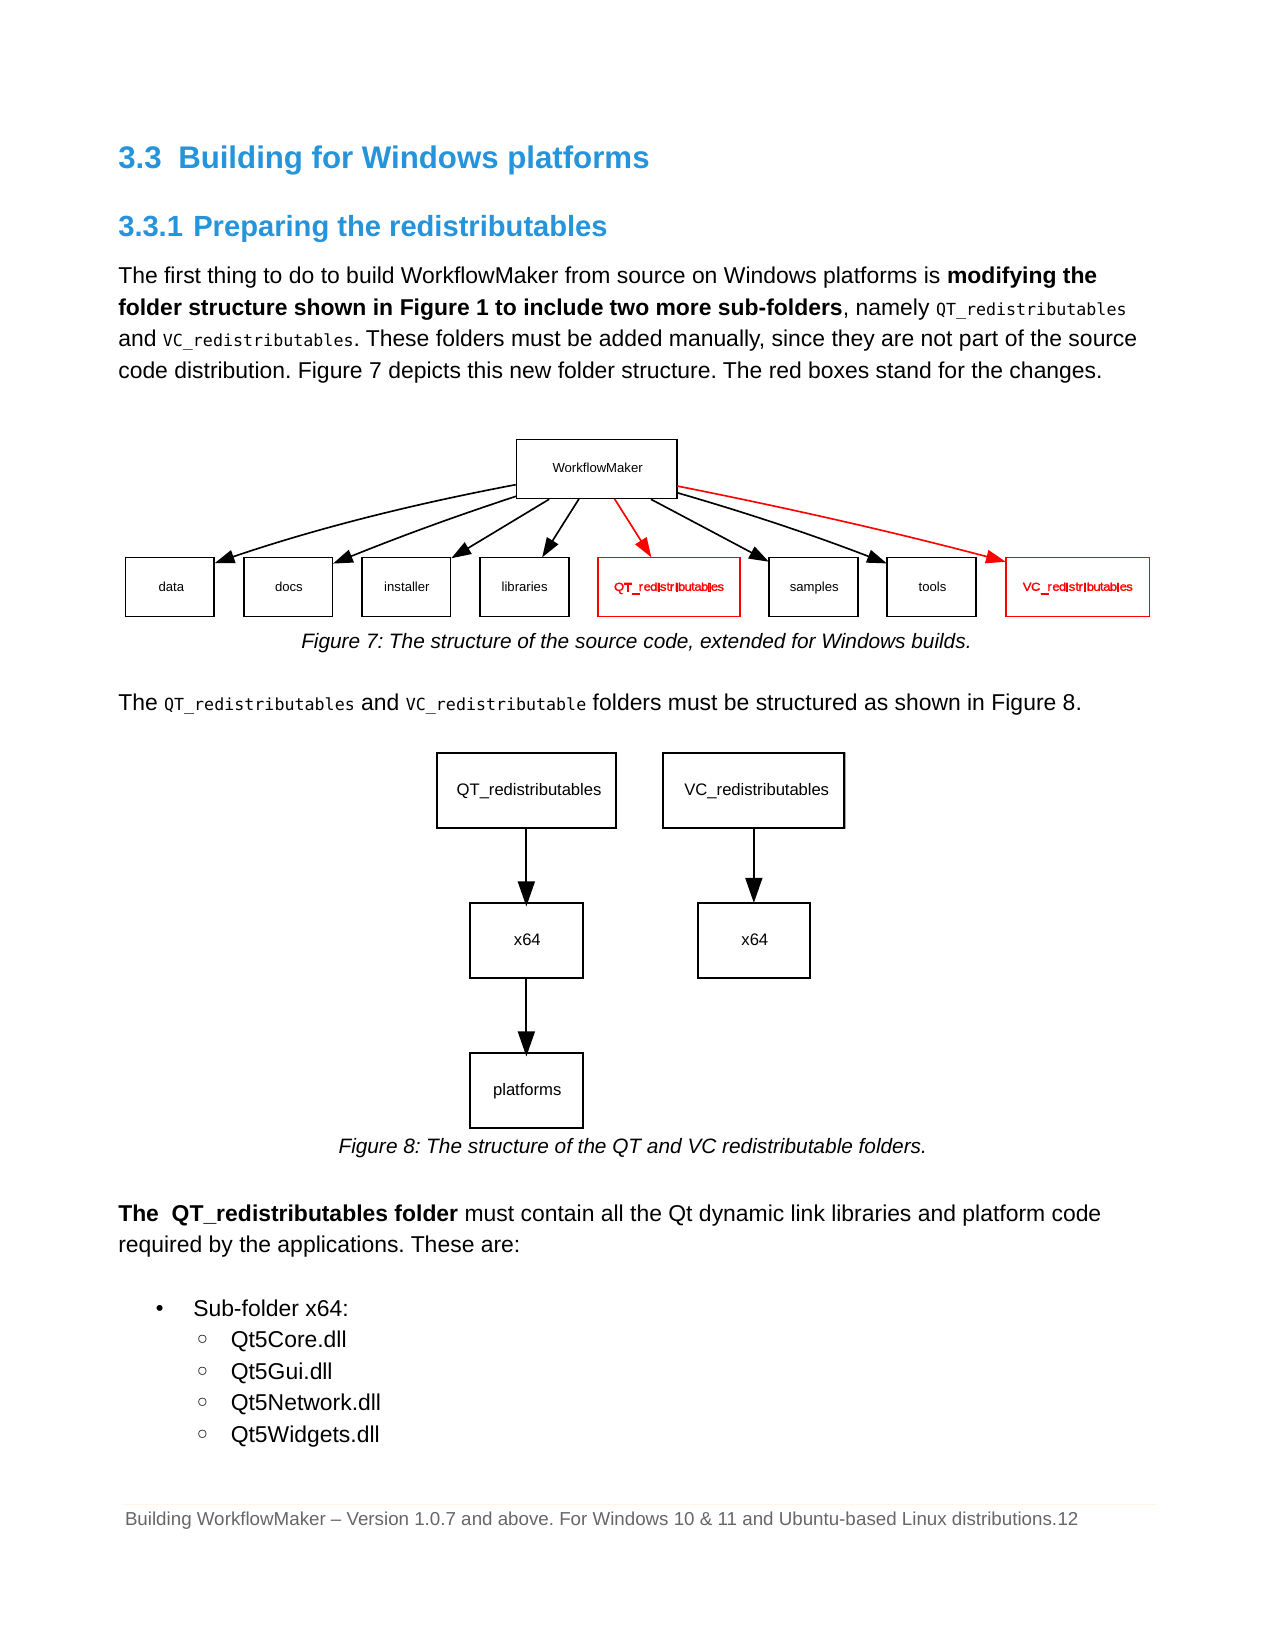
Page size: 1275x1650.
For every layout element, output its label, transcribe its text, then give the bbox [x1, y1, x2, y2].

list Qt5Widgets.dll [193, 1421, 1157, 1447]
text The QT_redistributables folder must contain all the Qt dynamic link libraries and platform code required by the applications. These are: [118, 1200, 1157, 1258]
list Qt5Gui.dll [193, 1358, 1157, 1384]
list Qt5Network.dll [193, 1389, 1157, 1416]
subtitle Building for Windows platforms [118, 139, 1157, 175]
text The QT_redistributables and VC_redistributable folders must be structured as shown in Figure 8. [118, 689, 1157, 716]
text Figure 7: The structure of the source code, extended for Windows builds. [118, 432, 1157, 652]
text The first thing to do to build WorkflowMaker from source on Windows platforms is modifying the folder structure shown in Figure 1 to include two more sub-folders, namely QT_redistributables and VC_redistributables. These folders must be added manually, since they are not part of the source code distribution. Figure 7 depicts this new folder structure. The red boxes stand for the changes. [118, 262, 1157, 383]
list Qt5Core.dll [193, 1326, 1157, 1352]
list Sub-folder x64: [156, 1294, 1157, 1321]
text Figure 8: The structure of the QT and VC redistributable folders. [338, 765, 943, 1158]
subtitle Preparing the redistributables [118, 209, 1157, 243]
